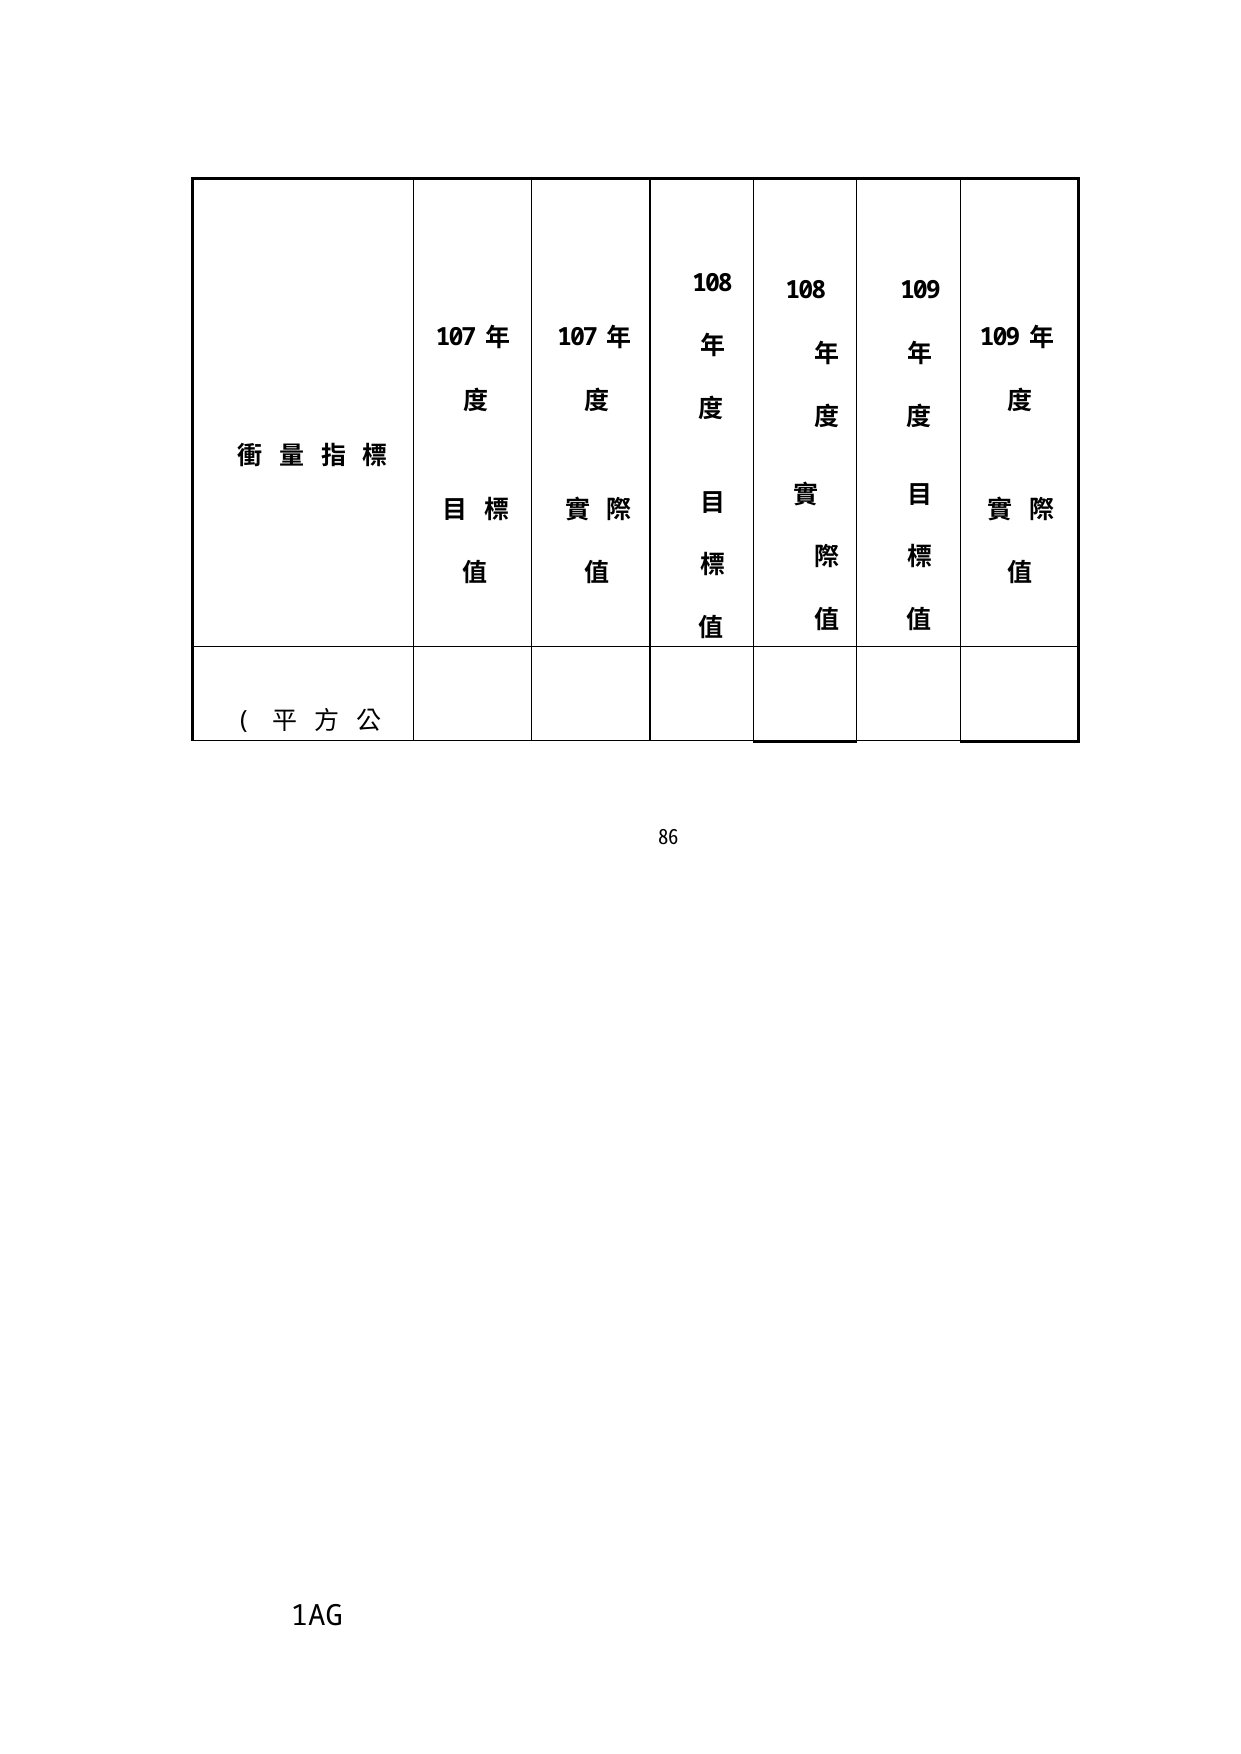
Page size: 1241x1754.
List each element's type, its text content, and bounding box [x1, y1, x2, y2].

table_header 107年度 實際值 [532, 180, 649, 646]
table_cell (平方公 [194, 647, 413, 740]
table_cell [414, 647, 531, 740]
table_header 109年度 目標值 [857, 180, 960, 646]
table_header 109年度 實際值 [961, 180, 1077, 646]
table_header 108年度 實際值 [754, 180, 856, 646]
table_header 衝量指標 [194, 180, 413, 646]
table_cell [961, 647, 1077, 740]
table_cell [754, 647, 856, 740]
table_cell [857, 647, 960, 740]
table_cell [532, 647, 649, 740]
table_header 107年度 目標值 [414, 180, 531, 646]
table_cell [651, 647, 753, 740]
table_header 108年度 目標值 [651, 180, 753, 646]
